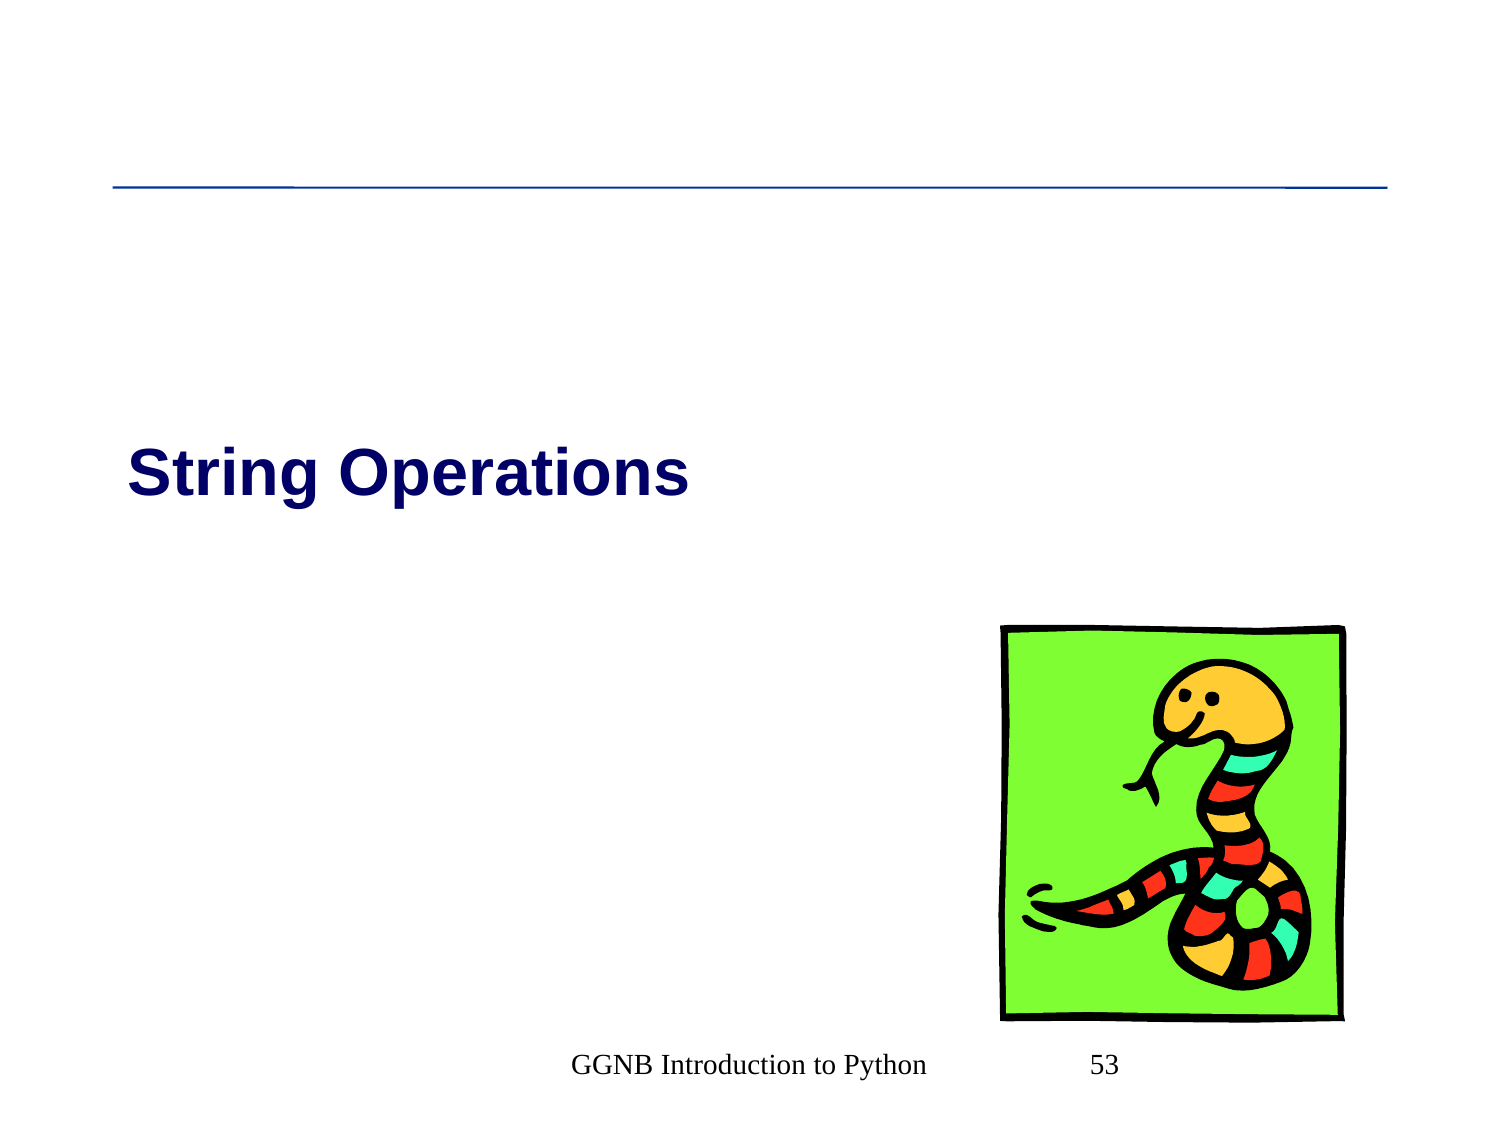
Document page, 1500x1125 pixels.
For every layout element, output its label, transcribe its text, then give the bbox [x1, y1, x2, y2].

title String Operations [112, 374, 1388, 563]
picture [998, 624, 1347, 1023]
